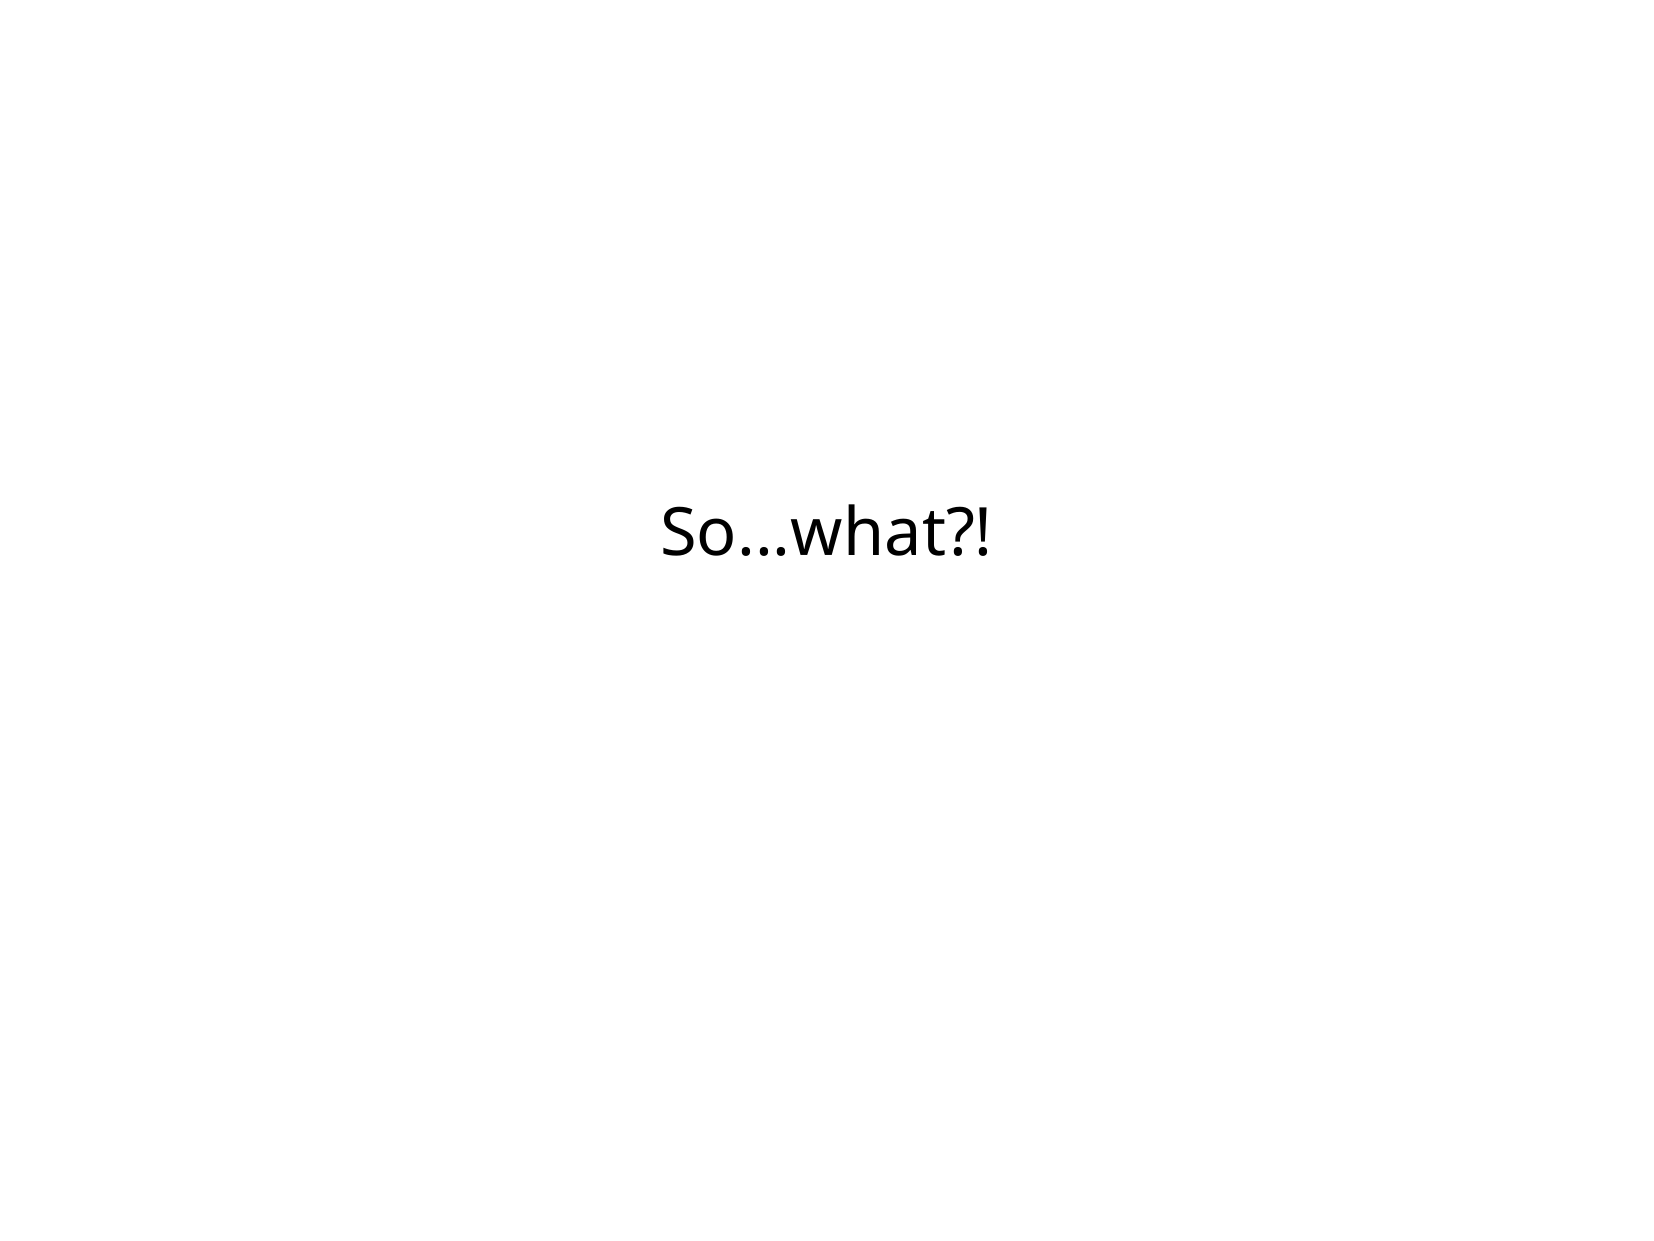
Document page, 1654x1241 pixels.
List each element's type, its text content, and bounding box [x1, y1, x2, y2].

subtitle So...what?! [82, 49, 1571, 1010]
